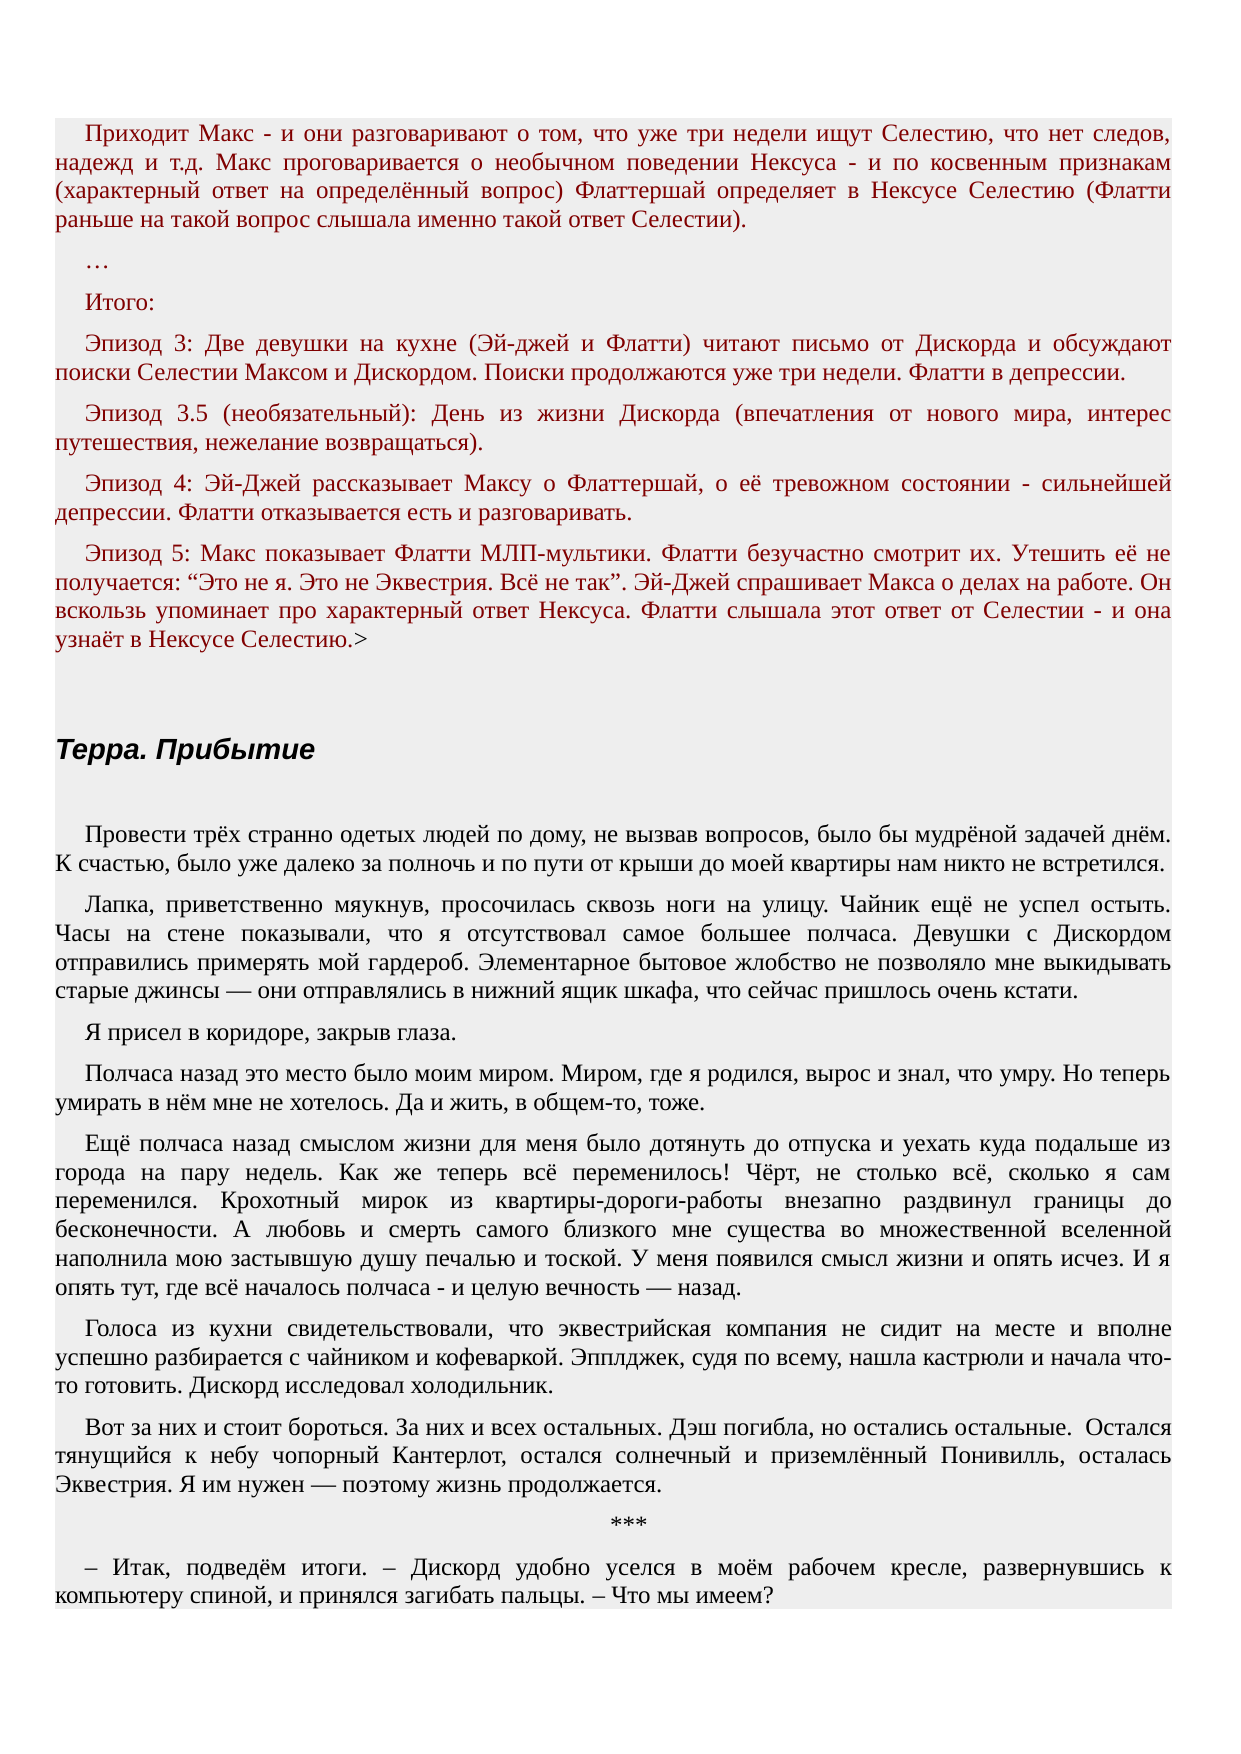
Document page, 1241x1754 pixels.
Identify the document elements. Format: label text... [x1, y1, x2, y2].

text Эпизод 4: Эй-Джей рассказывает Максу о Флаттершай, о её тревожном состоянии - сильнейшей депрессии. Флатти отказывается есть и разговаривать. [55, 468, 1172, 526]
text Приходит Макс - и они разговаривают о том, что уже три недели ищут Селестию, что нет следов, надежд и т.д. Макс проговаривается о необычном поведении Нексуса - и по косвенным признакам (характерный ответ на определённый вопрос) Флаттершай определяет в Нексусе Селестию (Флатти раньше на такой вопрос слышала именно такой ответ Селестии). [55, 118, 1172, 233]
text … [55, 246, 1172, 274]
text *** [55, 1510, 1172, 1539]
text Эпизод 3.5 (необязательный): День из жизни Дискорда (впечатления от нового мира, интерес путешествия, нежелание возвращаться). [55, 398, 1172, 456]
subtitle Терра. Прибытие [55, 732, 1172, 765]
text Ещё полчаса назад смыслом жизни для меня было дотянуть до отпуска и уехать куда подальше из города на пару недель. Как же теперь всё переменилось! Чёрт, не столько всё, сколько я сам переменился. Крохотный мирок из квартиры-дороги-работы внезапно раздвинул границы до бесконечности. А любовь и смерть самого близкого мне существа во множественной вселенной наполнила мою застывшую душу печалью и тоской. У меня появился смысл жизни и опять исчез. И я опять тут, где всё началось полчаса - и целую вечность — назад. [55, 1128, 1172, 1300]
text Полчаса назад это место было моим миром. Миром, где я родился, вырос и знал, что умру. Но теперь умирать в нём мне не хотелось. Да и жить, в общем-то, тоже. [55, 1058, 1172, 1115]
text Вот за них и стоит бороться. За них и всех остальных. Дэш погибла, но остались остальные. Остался тянущийся к небу чопорный Кантерлот, остался солнечный и приземлённый Понивилль, осталась Эквестрия. Я им нужен — поэтому жизнь продолжается. [55, 1412, 1172, 1498]
text – Итак, подведём итоги. – Дискорд удобно уселся в моём рабочем кресле, развернувшись к компьютеру спиной, и принялся загибать пальцы. – Что мы имеем? [55, 1552, 1172, 1609]
text Провести трёх странно одетых людей по дому, не вызвав вопросов, было бы мудрёной задачей днём. К счастью, было уже далеко за полночь и по пути от крыши до моей квартиры нам никто не встретился. [55, 819, 1172, 877]
text Я присел в коридоре, закрыв глаза. [55, 1017, 1172, 1045]
text Эпизод 3: Две девушки на кухне (Эй-джей и Флатти) читают письмо от Дискорда и обсуждают поиски Селестии Максом и Дискордом. Поиски продолжаются уже три недели. Флатти в депрессии. [55, 328, 1172, 386]
text Итого: [55, 287, 1172, 316]
text Лапка, приветственно мяукнув, просочилась сквозь ноги на улицу. Чайник ещё не успел остыть. Часы на стене показывали, что я отсутствовал самое большее полчаса. Девушки с Дискордом отправились примерять мой гардероб. Элементарное бытовое жлобство не позволяло мне выкидывать старые джинсы — они отправлялись в нижний ящик шкафа, что сейчас пришлось очень кстати. [55, 889, 1172, 1004]
text Голоса из кухни свидетельствовали, что эквестрийская компания не сидит на месте и вполне успешно разбирается с чайником и кофеваркой. Эпплджек, судя по всему, нашла кастрюли и начала что-то готовить. Дискорд исследовал холодильник. [55, 1313, 1172, 1399]
text Эпизод 5: Макс показывает Флатти МЛП-мультики. Флатти безучастно смотрит их. Утешить её не получается: “Это не я. Это не Эквестрия. Всё не так”. Эй-Джей спрашивает Макса о делах на работе. Он вскользь упоминает про характерный ответ Нексуса. Флатти слышала этот ответ от Селестии - и она узнаёт в Нексусе Селестию.> [55, 538, 1172, 653]
